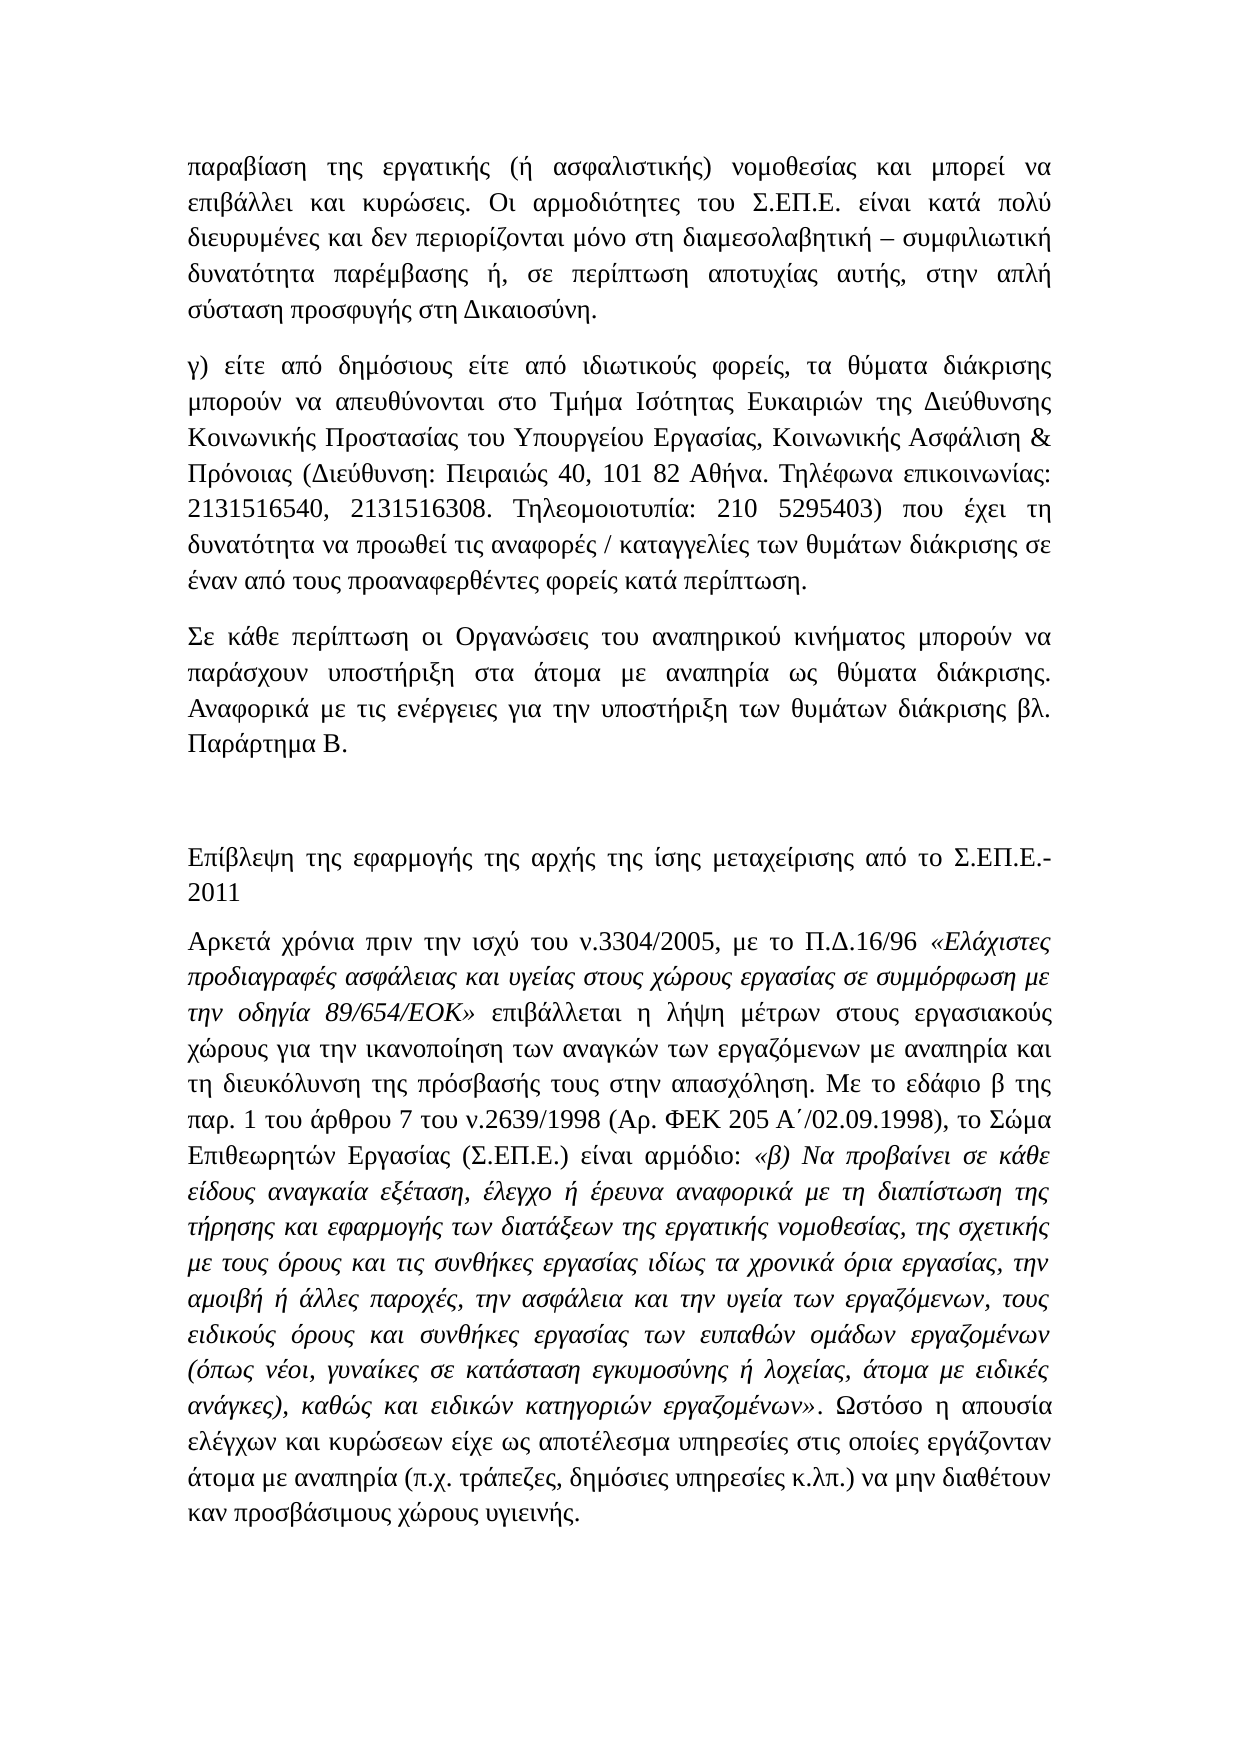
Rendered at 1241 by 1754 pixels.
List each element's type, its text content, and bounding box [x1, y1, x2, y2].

text Σε κάθε περίπτωση οι Οργανώσεις του αναπηρικού κινήματος μπορούν να παράσχουν υποστήριξη στα άτομα με αναπηρία ως θύματα διάκρισης. Αναφορικά με τις ενέργειες για την υποστήριξη των θυμάτων διάκρισης βλ. Παράρτημα Β. [187, 620, 1053, 759]
text Αρκετά χρόνια πριν την ισχύ του ν.3304/2005, με το Π.Δ.16/96 «Ελάχιστες προδιαγραφές ασφάλειας και υγείας στους χώρους εργασίας σε συμμόρφωση με την οδηγία 89/654/ΕΟΚ» επιβάλλεται η λήψη μέτρων στους εργασιακούς χώρους για την ικανοποίηση των αναγκών των εργαζόμενων με αναπηρία και τη διευκόλυνση της πρόσβασής τους στην απασχόληση. Με το εδάφιο β της παρ. 1 του άρθρου 7 του ν.2639/1998 (Αρ. ΦΕΚ 205 Α΄/02.09.1998), το Σώμα Επιθεωρητών Εργασίας (Σ.ΕΠ.Ε.) είναι αρμόδιο: «β) Να προβαίνει σε κάθε είδους αναγκαία εξέταση, έλεγχο ή έρευνα αναφορικά με τη διαπίστωση της τήρησης και εφαρμογής των διατάξεων της εργατικής νομοθεσίας, της σχετικής με τους όρους και τις συνθήκες εργασίας ιδίως τα χρονικά όρια εργασίας, την αμοιβή ή άλλες παροχές, την ασφάλεια και την υγεία των εργαζόμενων, τους ειδικούς όρους και συνθήκες εργασίας των ευπαθών ομάδων εργαζομένων (όπως νέοι, γυναίκες σε κατάσταση εγκυμοσύνης ή λοχείας, άτομα με ειδικές ανάγκες), καθώς και ειδικών κατηγοριών εργαζομένων». Ωστόσο η απουσία ελέγχων και κυρώσεων είχε ως αποτέλεσμα υπηρεσίες στις οποίες εργάζονταν άτομα με αναπηρία (π.χ. τράπεζες, δημόσιες υπηρεσίες κ.λπ.) να μην διαθέτουν καν προσβάσιμους χώρους υγιεινής. [187, 925, 1053, 1527]
text Επίβλεψη της εφαρμογής της αρχής της ίσης μεταχείρισης από το Σ.ΕΠ.Ε.- 2011 [187, 841, 1053, 908]
text γ) είτε από δημόσιους είτε από ιδιωτικούς φορείς, τα θύματα διάκρισης μπορούν να απευθύνονται στο Τμήμα Ισότητας Ευκαιριών της Διεύθυνσης Κοινωνικής Προστασίας του Υπουργείου Εργασίας, Κοινωνικής Ασφάλιση & Πρόνοιας (Διεύθυνση: Πειραιώς 40, 101 82 Αθήνα. Τηλέφωνα επικοινωνίας: 2131516540, 2131516308. Τηλεομοιοτυπία: 210 5295403) που έχει τη δυνατότητα να προωθεί τις αναφορές / καταγγελίες των θυμάτων διάκρισης σε έναν από τους προαναφερθέντες φορείς κατά περίπτωση. [187, 349, 1053, 595]
text παραβίαση της εργατικής (ή ασφαλιστικής) νομοθεσίας και μπορεί να επιβάλλει και κυρώσεις. Οι αρμοδιότητες του Σ.ΕΠ.Ε. είναι κατά πολύ διευρυμένες και δεν περιορίζονται μόνο στη διαμεσολαβητική – συμφιλιωτική δυνατότητα παρέμβασης ή, σε περίπτωση αποτυχίας αυτής, στην απλή σύσταση προσφυγής στη Δικαιοσύνη. [187, 150, 1053, 324]
